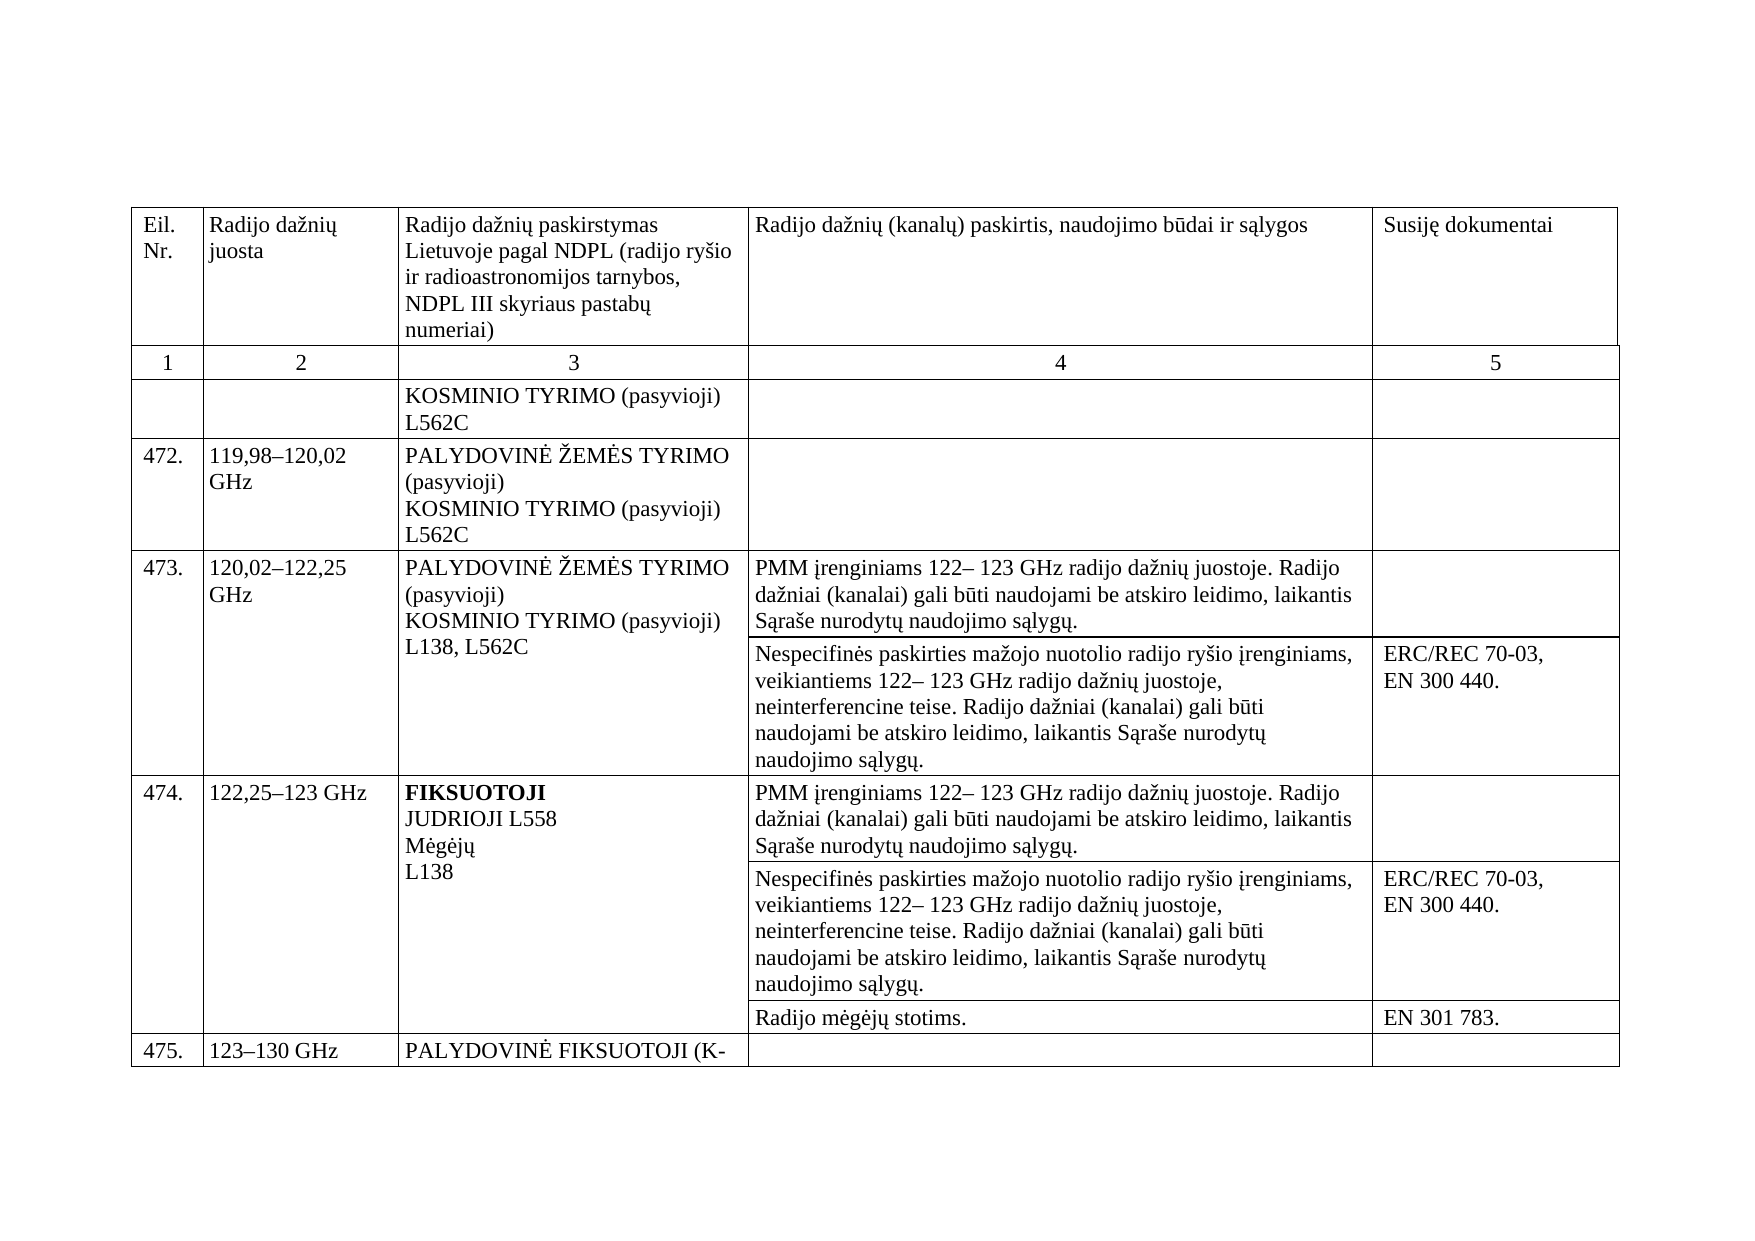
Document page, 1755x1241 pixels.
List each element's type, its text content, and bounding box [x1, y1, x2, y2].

table_cell [749, 1034, 1372, 1066]
table_header Susiję dokumentai [1373, 208, 1617, 345]
table_cell [1373, 439, 1619, 550]
table_cell [1373, 551, 1619, 636]
table_cell ERC/REC 70-03, EN 300 440. [1373, 638, 1619, 775]
table_header Radijo dažnių paskirstymas Lietuvoje pagal NDPL (radijo ryšio ir radioastronomijos tarnybos, NDPL III skyriaus pastabų numeriai) [399, 208, 748, 345]
table_cell 474. [132, 776, 203, 1033]
table_cell PALYDOVINĖ ŽEMĖS TYRIMO (pasyvioji) KOSMINIO TYRIMO (pasyvioji) L562C [399, 439, 748, 550]
table_header Eil. Nr. [132, 208, 203, 345]
table_cell PALYDOVINĖ ŽEMĖS TYRIMO (pasyvioji) KOSMINIO TYRIMO (pasyvioji) L138, L562C [399, 551, 748, 775]
table_cell Nespecifinės paskirties mažojo nuotolio radijo ryšio įrenginiams, veikiantiems 122– 123 GHz radijo dažnių juostoje, neinterferencine teise. Radijo dažniai (kanalai) gali būti naudojami be atskiro leidimo, laikantis Sąraše nurodytų naudojimo sąlygų. [749, 862, 1372, 999]
table_cell [749, 380, 1372, 438]
table_cell Nespecifinės paskirties mažojo nuotolio radijo ryšio įrenginiams, veikiantiems 122– 123 GHz radijo dažnių juostoje, neinterferencine teise. Radijo dažniai (kanalai) gali būti naudojami be atskiro leidimo, laikantis Sąraše nurodytų naudojimo sąlygų. [749, 638, 1372, 775]
table_cell [204, 380, 398, 438]
table_cell PMM įrenginiams 122– 123 GHz radijo dažnių juostoje. Radijo dažniai (kanalai) gali būti naudojami be atskiro leidimo, laikantis Sąraše nurodytų naudojimo sąlygų. [749, 551, 1372, 636]
table_cell 1 [132, 346, 203, 378]
table_header Radijo dažnių juosta [204, 208, 398, 345]
table_cell 473. [132, 551, 203, 775]
table_cell FIKSUOTOJI JUDRIOJI L558 Mėgėjų L138 [399, 776, 748, 1033]
table_cell 122,25–123 GHz [204, 776, 398, 1033]
table_cell PMM įrenginiams 122– 123 GHz radijo dažnių juostoje. Radijo dažniai (kanalai) gali būti naudojami be atskiro leidimo, laikantis Sąraše nurodytų naudojimo sąlygų. [749, 776, 1372, 861]
table_cell EN 301 783. [1373, 1001, 1619, 1033]
table_cell PALYDOVINĖ FIKSUOTOJI (K- [399, 1034, 748, 1066]
table_cell [749, 439, 1372, 550]
table_header Radijo dažnių (kanalų) paskirtis, naudojimo būdai ir sąlygos [749, 208, 1372, 345]
table_cell 3 [399, 346, 748, 378]
table_cell [1373, 776, 1619, 861]
table_cell KOSMINIO TYRIMO (pasyvioji) L562C [399, 380, 748, 438]
table_cell 119,98–120,02 GHz [204, 439, 398, 550]
table_cell 2 [204, 346, 398, 378]
table_cell ERC/REC 70-03, EN 300 440. [1373, 862, 1619, 999]
table_cell 4 [749, 346, 1372, 378]
table_cell 5 [1373, 346, 1619, 378]
table_cell 475. [132, 1034, 203, 1066]
table_cell [132, 380, 203, 438]
table_cell [1373, 380, 1619, 438]
table_cell 472. [132, 439, 203, 550]
table_cell [1373, 1034, 1619, 1066]
table_cell Radijo mėgėjų stotims. [749, 1001, 1372, 1033]
table_cell 123–130 GHz [204, 1034, 398, 1066]
table_cell 120,02–122,25 GHz [204, 551, 398, 775]
